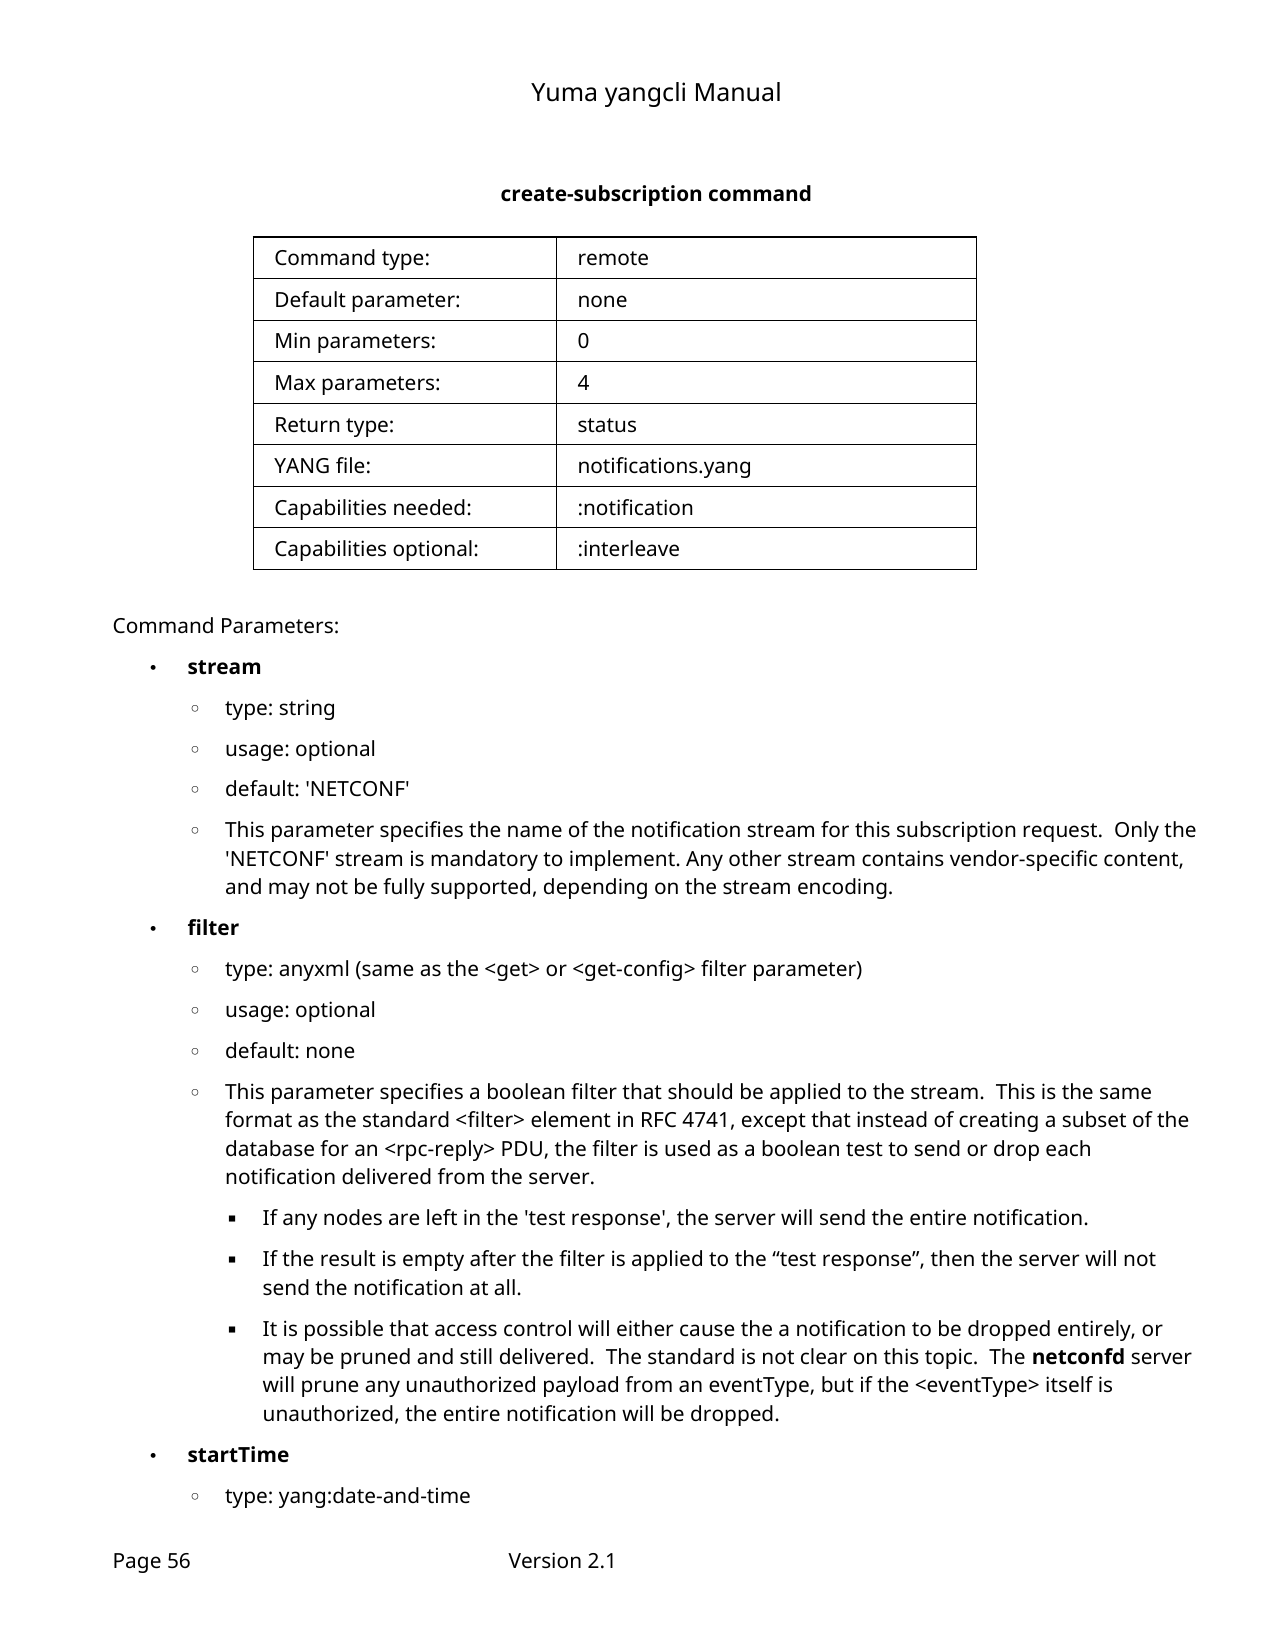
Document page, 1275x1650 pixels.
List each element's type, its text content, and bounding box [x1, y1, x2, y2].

list This parameter specifies a boolean filter that should be applied to the stream. This is the same format as the standard <filter> element in RFC 4741, except that instead of creating a subset of the database for an <rpc-reply> PDU, the filter is used as a boolean test to send or drop each notification delivered from the server. [187, 1077, 1200, 1191]
table_header Command type: [254, 238, 556, 278]
table_cell Min parameters: [254, 321, 556, 361]
list It is possible that access control will either cause the a notification to be dropped entirely, or may be pruned and still delivered. The standard is not clear on this topic. The netconfd server will prune any unauthorized payload from an eventType, but if the <eventType> itself is unauthorized, the entire notification will be dropped. [225, 1314, 1200, 1427]
table_cell Default parameter: [254, 279, 556, 319]
list usage: optional [187, 734, 1200, 762]
list filter [150, 913, 1200, 942]
table_cell 0 [557, 321, 976, 361]
list default: none [187, 1036, 1200, 1064]
table_cell :interleave [557, 528, 976, 569]
table_cell Capabilities optional: [254, 528, 556, 569]
list stream [150, 652, 1200, 680]
list type: string [187, 693, 1200, 721]
table_cell YANG file: [254, 445, 556, 486]
list If the result is empty after the filter is applied to the “test response”, then the server will not send the notification at all. [225, 1244, 1200, 1301]
table_cell status [557, 404, 976, 444]
list If any nodes are left in the 'test response', the server will send the entire notification. [225, 1203, 1200, 1232]
subtitle create-subscription command [127, 179, 1185, 208]
table_cell Max parameters: [254, 362, 556, 403]
list This parameter specifies the name of the notification stream for this subscription request. Only the 'NETCONF' stream is mandatory to implement. Any other stream contains vendor-specific content, and may not be fully supported, depending on the stream encoding. [187, 816, 1200, 901]
list default: 'NETCONF' [187, 774, 1200, 803]
table_cell none [557, 279, 976, 319]
table_header remote [557, 238, 976, 278]
table_cell Capabilities needed: [254, 487, 556, 527]
list startTime [150, 1440, 1200, 1468]
table_cell notifications.yang [557, 445, 976, 486]
list type: yang:date-and-time [187, 1481, 1200, 1509]
table_cell Return type: [254, 404, 556, 444]
table_cell :notification [557, 487, 976, 527]
text Command Parameters: [112, 611, 1200, 639]
list usage: optional [187, 995, 1200, 1024]
list type: anyxml (same as the <get> or <get-config> filter parameter) [187, 954, 1200, 983]
table_cell 4 [557, 362, 976, 403]
